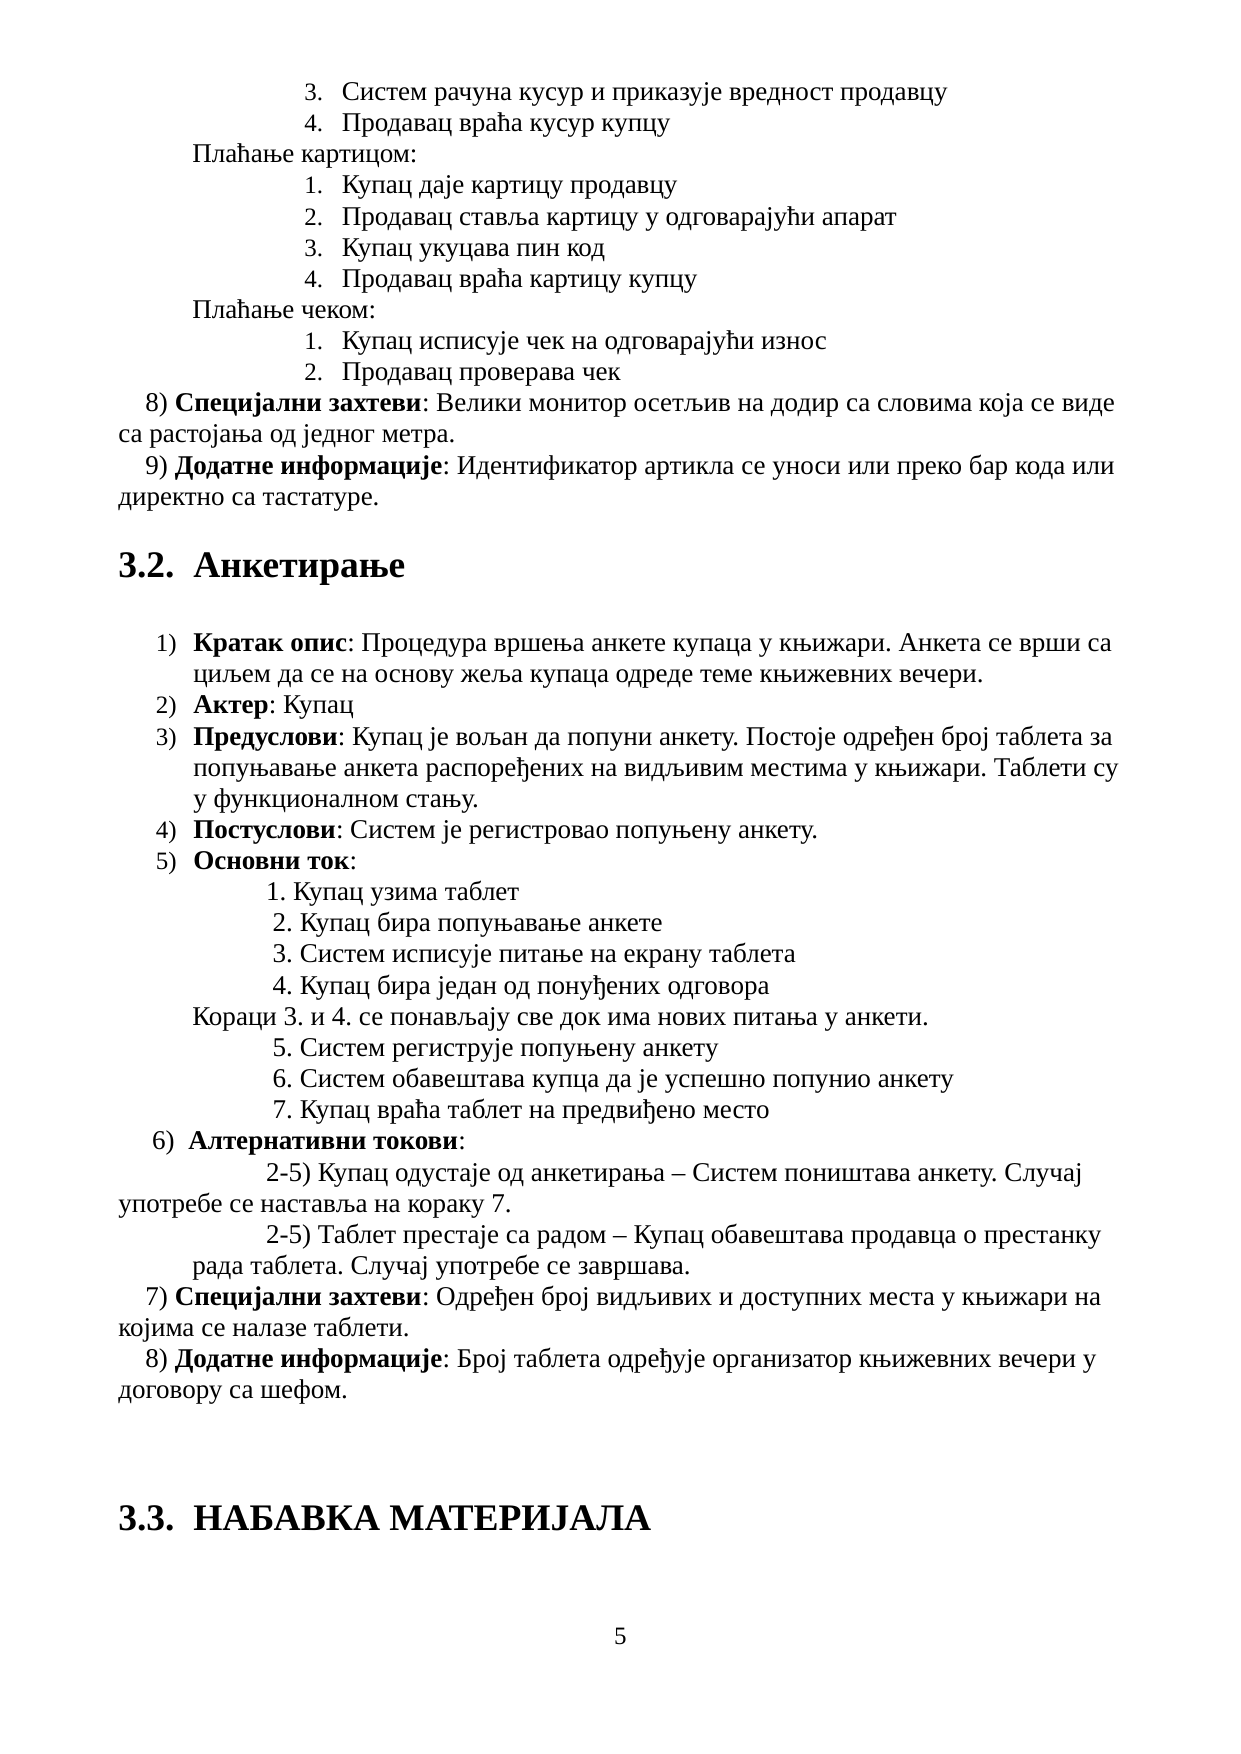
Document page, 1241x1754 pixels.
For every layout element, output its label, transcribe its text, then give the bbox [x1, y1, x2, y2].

list Предуслови: Купац је вољан да попуни анкету. Постоје одређен број таблета за попуњавање анкета распоређених на видљивим местима у књижари. Таблети су у функционалном стању. [156, 719, 1122, 813]
text 6) Алтернативни токови: [118, 1124, 1122, 1156]
text 7. Купац враћа таблет на предвиђено место [192, 1093, 1122, 1124]
text 5. Систем региструје попуњену анкету [192, 1031, 1122, 1062]
list Постуслови: Систем је регистровао попуњену анкету. [156, 813, 1122, 844]
text Плаћање картицом: [118, 137, 1122, 168]
list Систем рачуна кусур и приказује вредност продавцу [304, 75, 1122, 106]
text Кораци 3. и 4. се понављају све док има нових питања у анкети. [192, 1000, 1122, 1031]
text 6. Систем обавештава купца да је успешно попунио анкету [192, 1062, 1122, 1093]
list Продавац ставља картицу у одговарајући апарат [304, 199, 1122, 231]
text 2-5) Таблет престаје са радом – Купац обавештава продавца о престанку рада таблета. Случај употребе се завршава. [192, 1218, 1122, 1280]
text 8) Додатне информације: Број таблета одређује организатор књижевних вечери у договору са шефом. [118, 1342, 1122, 1405]
text 1. Купац узима таблет [266, 875, 1122, 906]
text 2. Купац бира попуњавање анкете [192, 906, 1122, 938]
text 9) Додатне информације: Идентификатор артикла се уноси или преко бар кода или директно са тастатуре. [118, 449, 1122, 511]
text 3.2. Анкетирање [118, 542, 1122, 585]
list Кратак опис: Процедура вршења анкете купаца у књижари. Анкета се врши са циљем да се на основу жеља купаца одреде теме књижевних вечери. [156, 626, 1122, 688]
list Купац укуцава пин код [304, 231, 1122, 262]
list Продавац враћа картицу купцу [304, 262, 1122, 293]
list Продавац проверава чек [304, 355, 1122, 386]
list Купац исписује чек на одговарајући износ [304, 324, 1122, 355]
list Продавац враћа кусур купцу [304, 106, 1122, 137]
list Актер: Купац [156, 688, 1122, 719]
text 7) Специјални захтеви: Одређен број видљивих и доступних места у књижари на којима се налазе таблети. [118, 1280, 1122, 1342]
text 3.3. НАБАВКА МАТЕРИЈАЛА [118, 1496, 1122, 1539]
list Купац даје картицу продавцу [304, 168, 1122, 199]
text 3. Систем исписује питање на екрану таблета [266, 938, 1122, 969]
list Основни ток: [156, 844, 1122, 875]
text 8) Специјални захтеви: Велики монитор осетљив на додир са словима која се виде са растојања од једног метра. [118, 386, 1122, 449]
text Плаћање чеком: [118, 293, 1122, 324]
text 4. Купац бира један од понуђених одговора [266, 969, 1122, 1000]
text 2-5) Купац одустаје од анкетирања – Систем поништава анкету. Случај употребе се наставља на кораку 7. [118, 1156, 1122, 1218]
